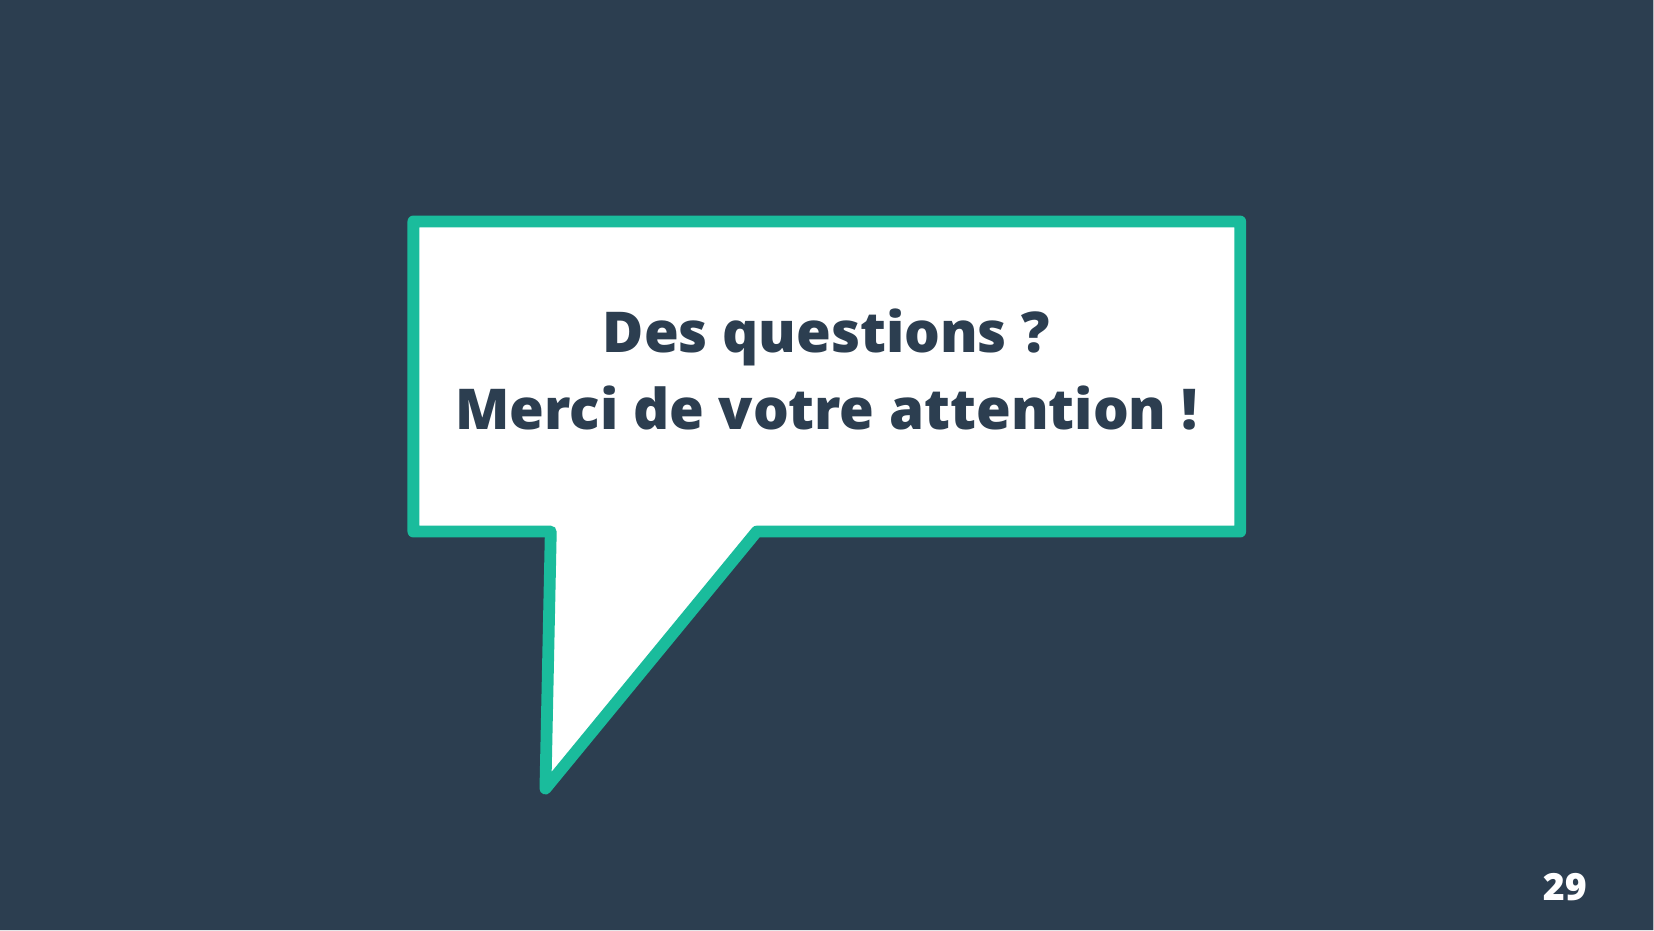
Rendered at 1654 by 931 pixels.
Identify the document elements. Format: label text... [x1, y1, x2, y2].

title Des questions ? Merci de votre attention ! [442, 236, 1211, 502]
